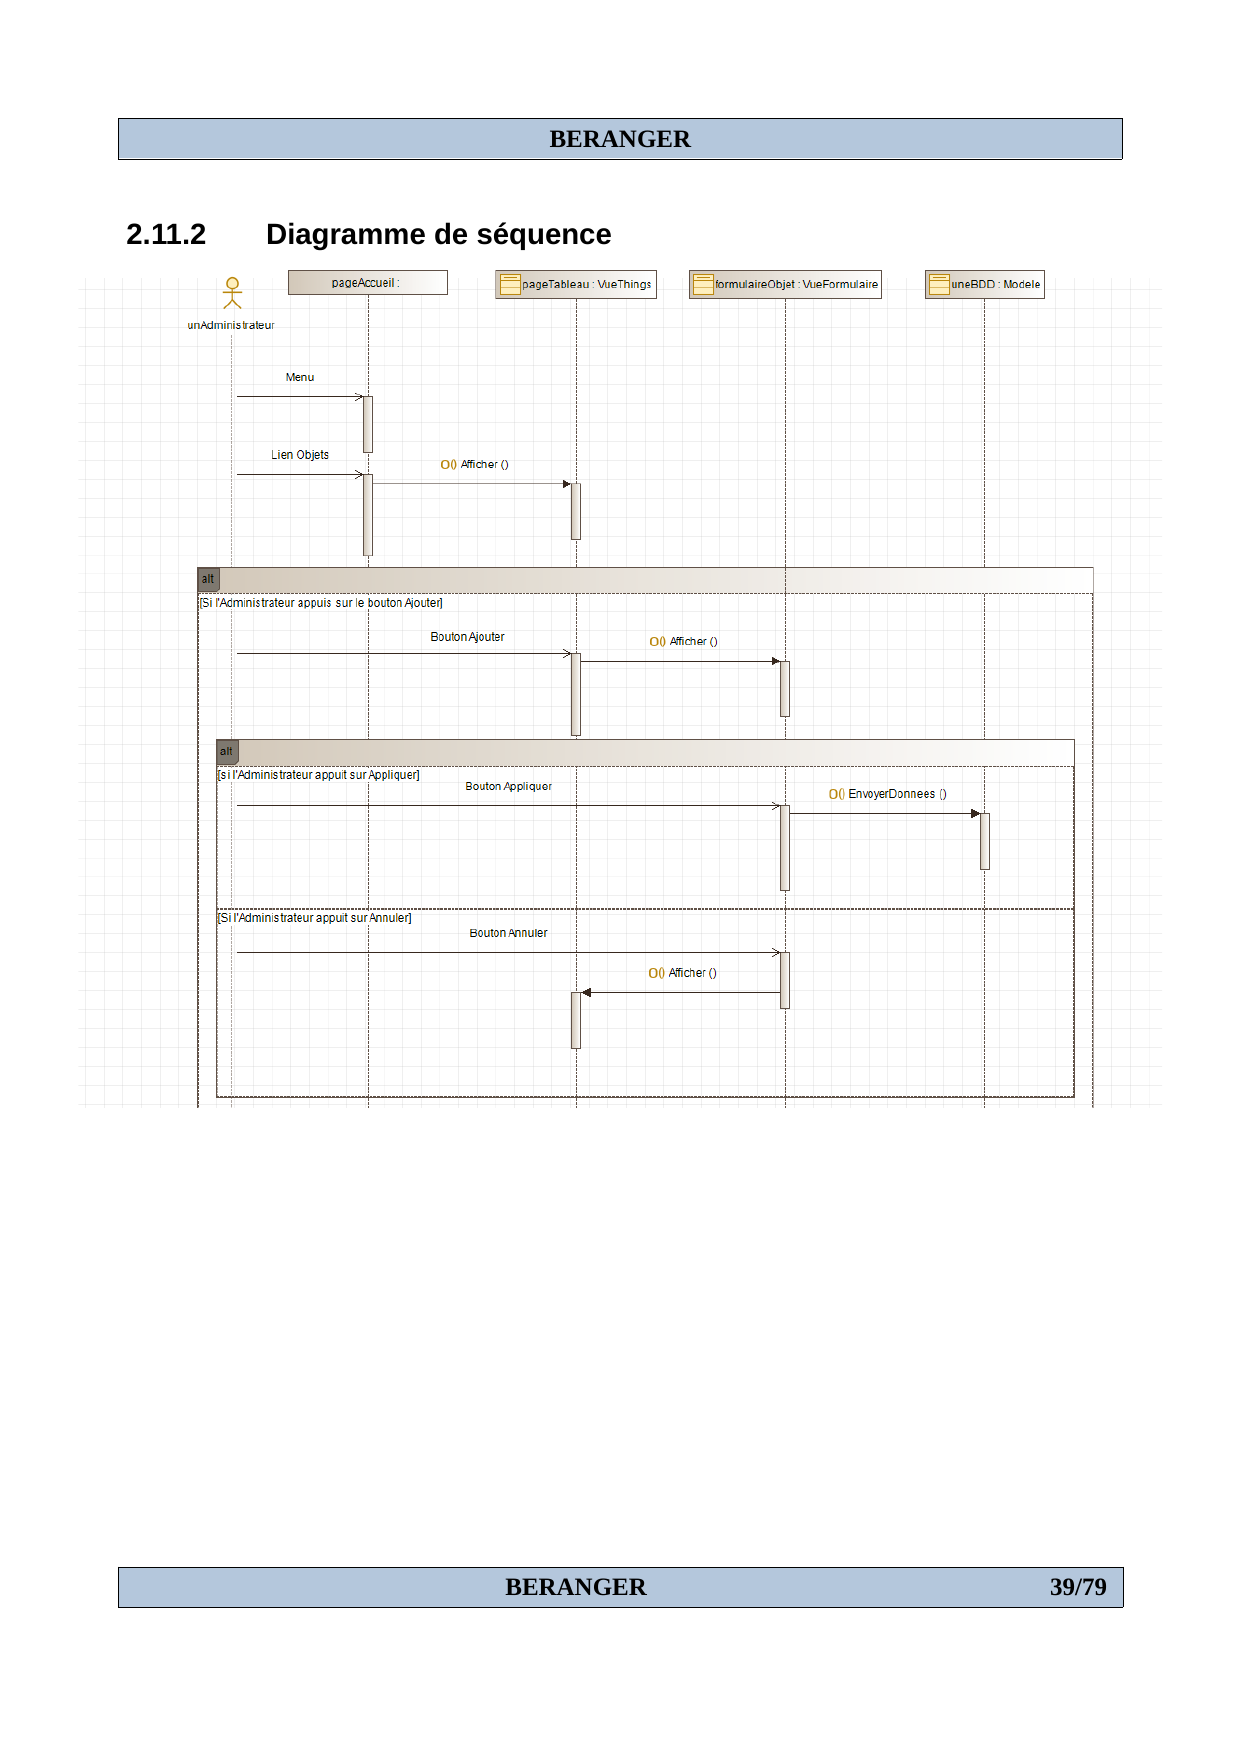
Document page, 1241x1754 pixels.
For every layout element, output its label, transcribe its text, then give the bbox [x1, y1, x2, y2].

subtitle Diagramme de séquence [118, 217, 1122, 251]
picture [78, 270, 1163, 1108]
